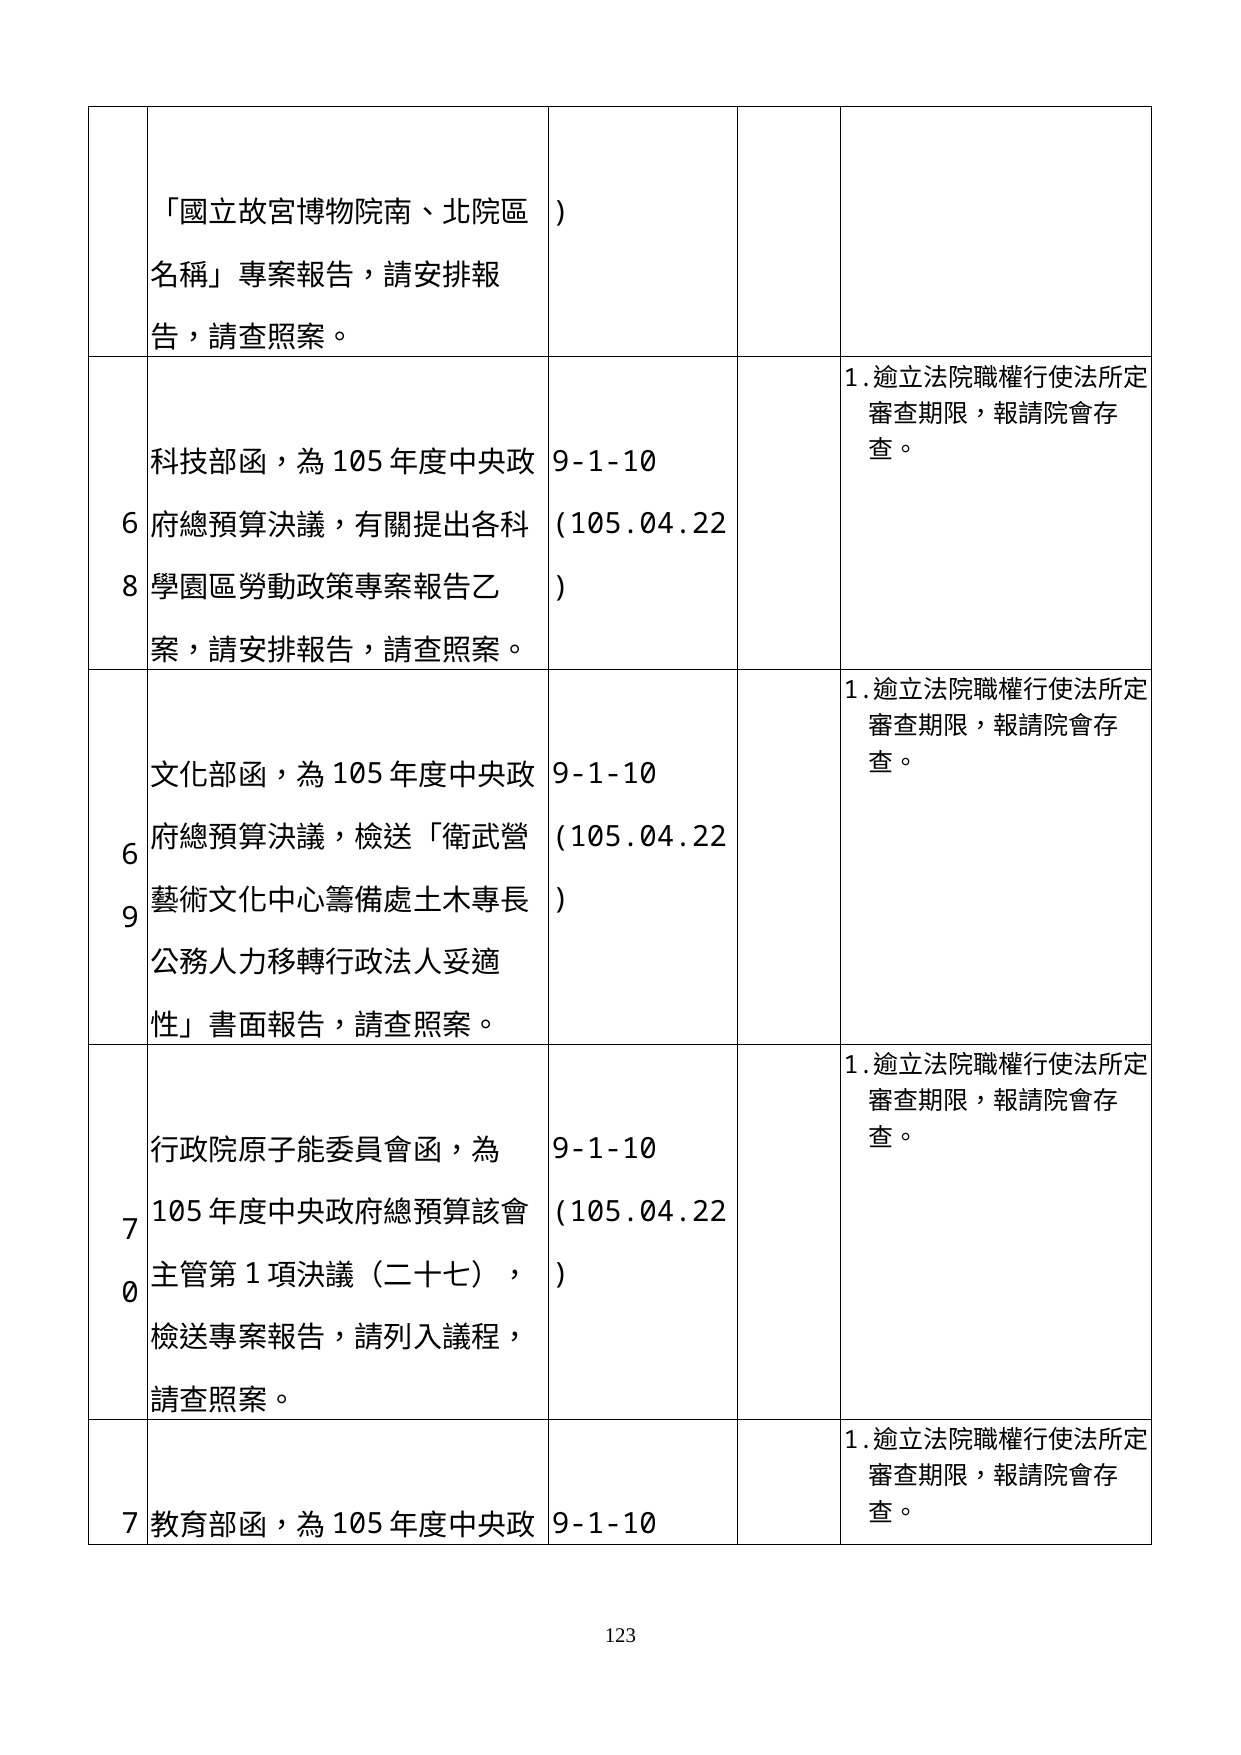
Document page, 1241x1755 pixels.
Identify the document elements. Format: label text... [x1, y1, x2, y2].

table_cell [738, 1045, 840, 1418]
table_cell [89, 107, 147, 356]
table_cell 9-1-10 (105.04.22) [549, 670, 737, 1043]
table_cell [89, 670, 147, 1043]
table_cell [738, 670, 840, 1043]
table_cell [738, 357, 840, 668]
table_cell 「國立故宮博物院南、北院區名稱」專案報告，請安排報告，請查照案。 [148, 107, 548, 356]
table_cell 1.逾立法院職權行使法所定審查期限，報請院會存查。 [841, 1420, 1151, 1543]
table_cell 教育部函，為105年度中央政 [148, 1420, 548, 1543]
table_cell [841, 107, 1151, 356]
table_cell 9-1-10 (105.04.22) [549, 357, 737, 668]
table_cell [89, 1045, 147, 1418]
table_cell [738, 1420, 840, 1543]
table_cell 1.逾立法院職權行使法所定審查期限，報請院會存查。 [841, 670, 1151, 1043]
table_cell [89, 357, 147, 668]
table_cell 行政院原子能委員會函，為105年度中央政府總預算該會主管第1項決議（二十七），檢送專案報告，請列入議程，請查照案。 [148, 1045, 548, 1418]
table_cell 9-1-10 [549, 1420, 737, 1543]
table_cell 文化部函，為105年度中央政府總預算決議，檢送「衛武營藝術文化中心籌備處土木專長公務人力移轉行政法人妥適性」書面報告，請查照案。 [148, 670, 548, 1043]
table_cell 9-1-10 (105.04.22) [549, 1045, 737, 1418]
table_cell 科技部函，為105年度中央政府總預算決議，有關提出各科學園區勞動政策專案報告乙案，請安排報告，請查照案。 [148, 357, 548, 668]
table_cell ) [549, 107, 737, 356]
table_cell [738, 107, 840, 356]
table_cell 1.逾立法院職權行使法所定審查期限，報請院會存查。 [841, 1045, 1151, 1418]
table_cell 1.逾立法院職權行使法所定審查期限，報請院會存查。 [841, 357, 1151, 668]
table_cell [89, 1420, 147, 1543]
